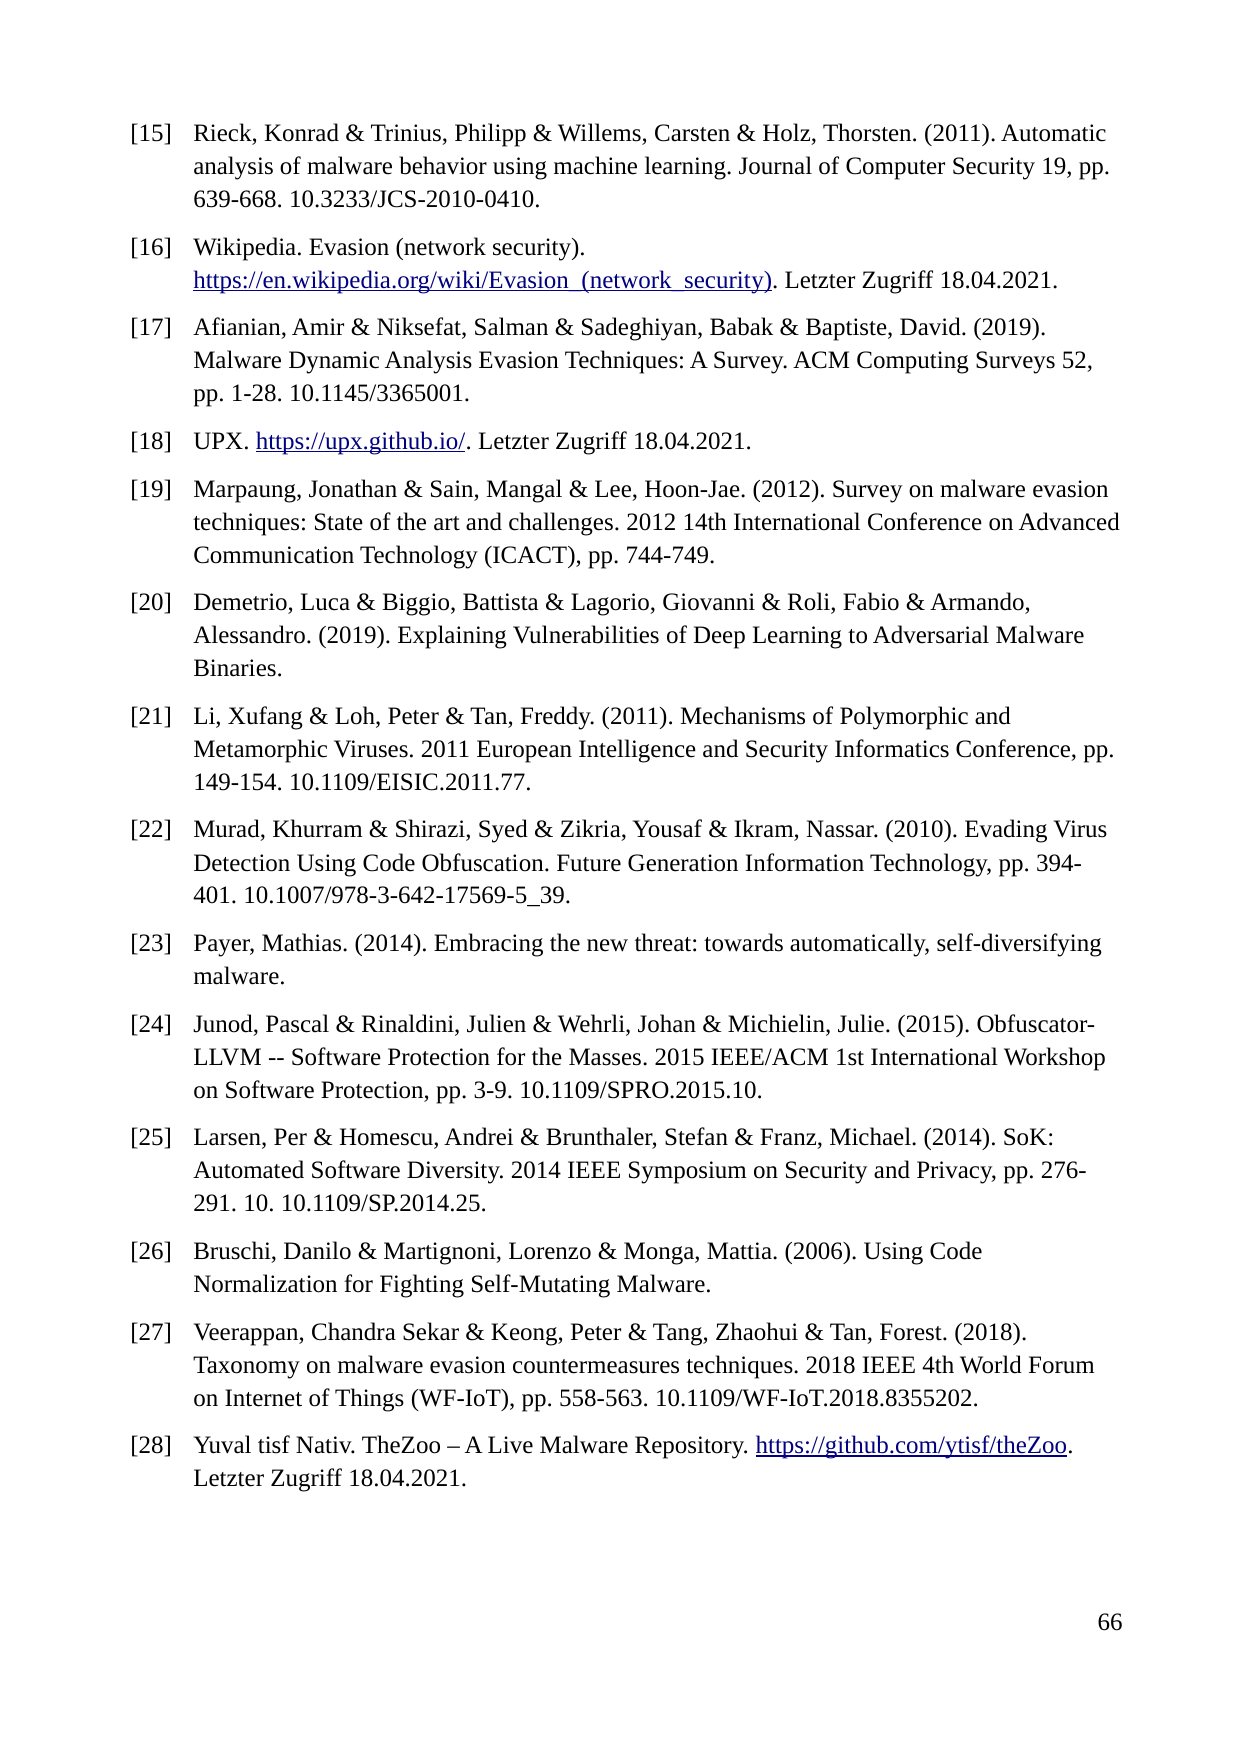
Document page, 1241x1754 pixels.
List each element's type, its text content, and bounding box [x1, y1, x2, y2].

list Payer, Mathias. (2014). Embracing the new threat: towards automatically, self-diversifying malware. [130, 928, 1122, 990]
list UPX. https://upx.github.io/. Letzter Zugriff 18.04.2021. [130, 426, 1122, 455]
list Rieck, Konrad & Trinius, Philipp & Willems, Carsten & Holz, Thorsten. (2011). Automatic analysis of malware behavior using machine learning. Journal of Computer Security 19, pp. 639-668. 10.3233/JCS-2010-0410. [130, 118, 1122, 213]
list Larsen, Per & Homescu, Andrei & Brunthaler, Stefan & Franz, Michael. (2014). SoK: Automated Software Diversity. 2014 IEEE Symposium on Security and Privacy, pp. 276-291. 10. 10.1109/SP.2014.25. [130, 1122, 1122, 1217]
list Bruschi, Danilo & Martignoni, Lorenzo & Monga, Mattia. (2006). Using Code Normalization for Fighting Self-Mutating Malware. [130, 1236, 1122, 1298]
list Murad, Khurram & Shirazi, Syed & Zikria, Yousaf & Ikram, Nassar. (2010). Evading Virus Detection Using Code Obfuscation. Future Generation Information Technology, pp. 394-401. 10.1007/978-3-642-17569-5_39. [130, 814, 1122, 909]
list Junod, Pascal & Rinaldini, Julien & Wehrli, Johan & Michielin, Julie. (2015). Obfuscator-LLVM -- Software Protection for the Masses. 2015 IEEE/ACM 1st International Workshop on Software Protection, pp. 3-9. 10.1109/SPRO.2015.10. [130, 1009, 1122, 1104]
list Wikipedia. Evasion (network security). https://en.wikipedia.org/wiki/Evasion_(network_security). Letzter Zugriff 18.04.2021. [130, 232, 1122, 293]
list Afianian, Amir & Niksefat, Salman & Sadeghiyan, Babak & Baptiste, David. (2019). Malware Dynamic Analysis Evasion Techniques: A Survey. ACM Computing Surveys 52, pp. 1-28. 10.1145/3365001. [130, 312, 1122, 407]
list Demetrio, Luca & Biggio, Battista & Lagorio, Giovanni & Roli, Fabio & Armando, Alessandro. (2019). Explaining Vulnerabilities of Deep Learning to Adversarial Malware Binaries. [130, 587, 1122, 682]
list Veerappan, Chandra Sekar & Keong, Peter & Tang, Zhaohui & Tan, Forest. (2018). Taxonomy on malware evasion countermeasures techniques. 2018 IEEE 4th World Forum on Internet of Things (WF-IoT), pp. 558-563. 10.1109/WF-IoT.2018.8355202. [130, 1317, 1122, 1412]
list Yuval tisf Nativ. TheZoo – A Live Malware Repository. https://github.com/ytisf/theZoo. Letzter Zugriff 18.04.2021. [130, 1430, 1122, 1492]
list Li, Xufang & Loh, Peter & Tan, Freddy. (2011). Mechanisms of Polymorphic and Metamorphic Viruses. 2011 European Intelligence and Security Informatics Conference, pp. 149-154. 10.1109/EISIC.2011.77. [130, 701, 1122, 796]
list Marpaung, Jonathan & Sain, Mangal & Lee, Hoon-Jae. (2012). Survey on malware evasion techniques: State of the art and challenges. 2012 14th International Conference on Advanced Communication Technology (ICACT), pp. 744-749. [130, 474, 1122, 568]
